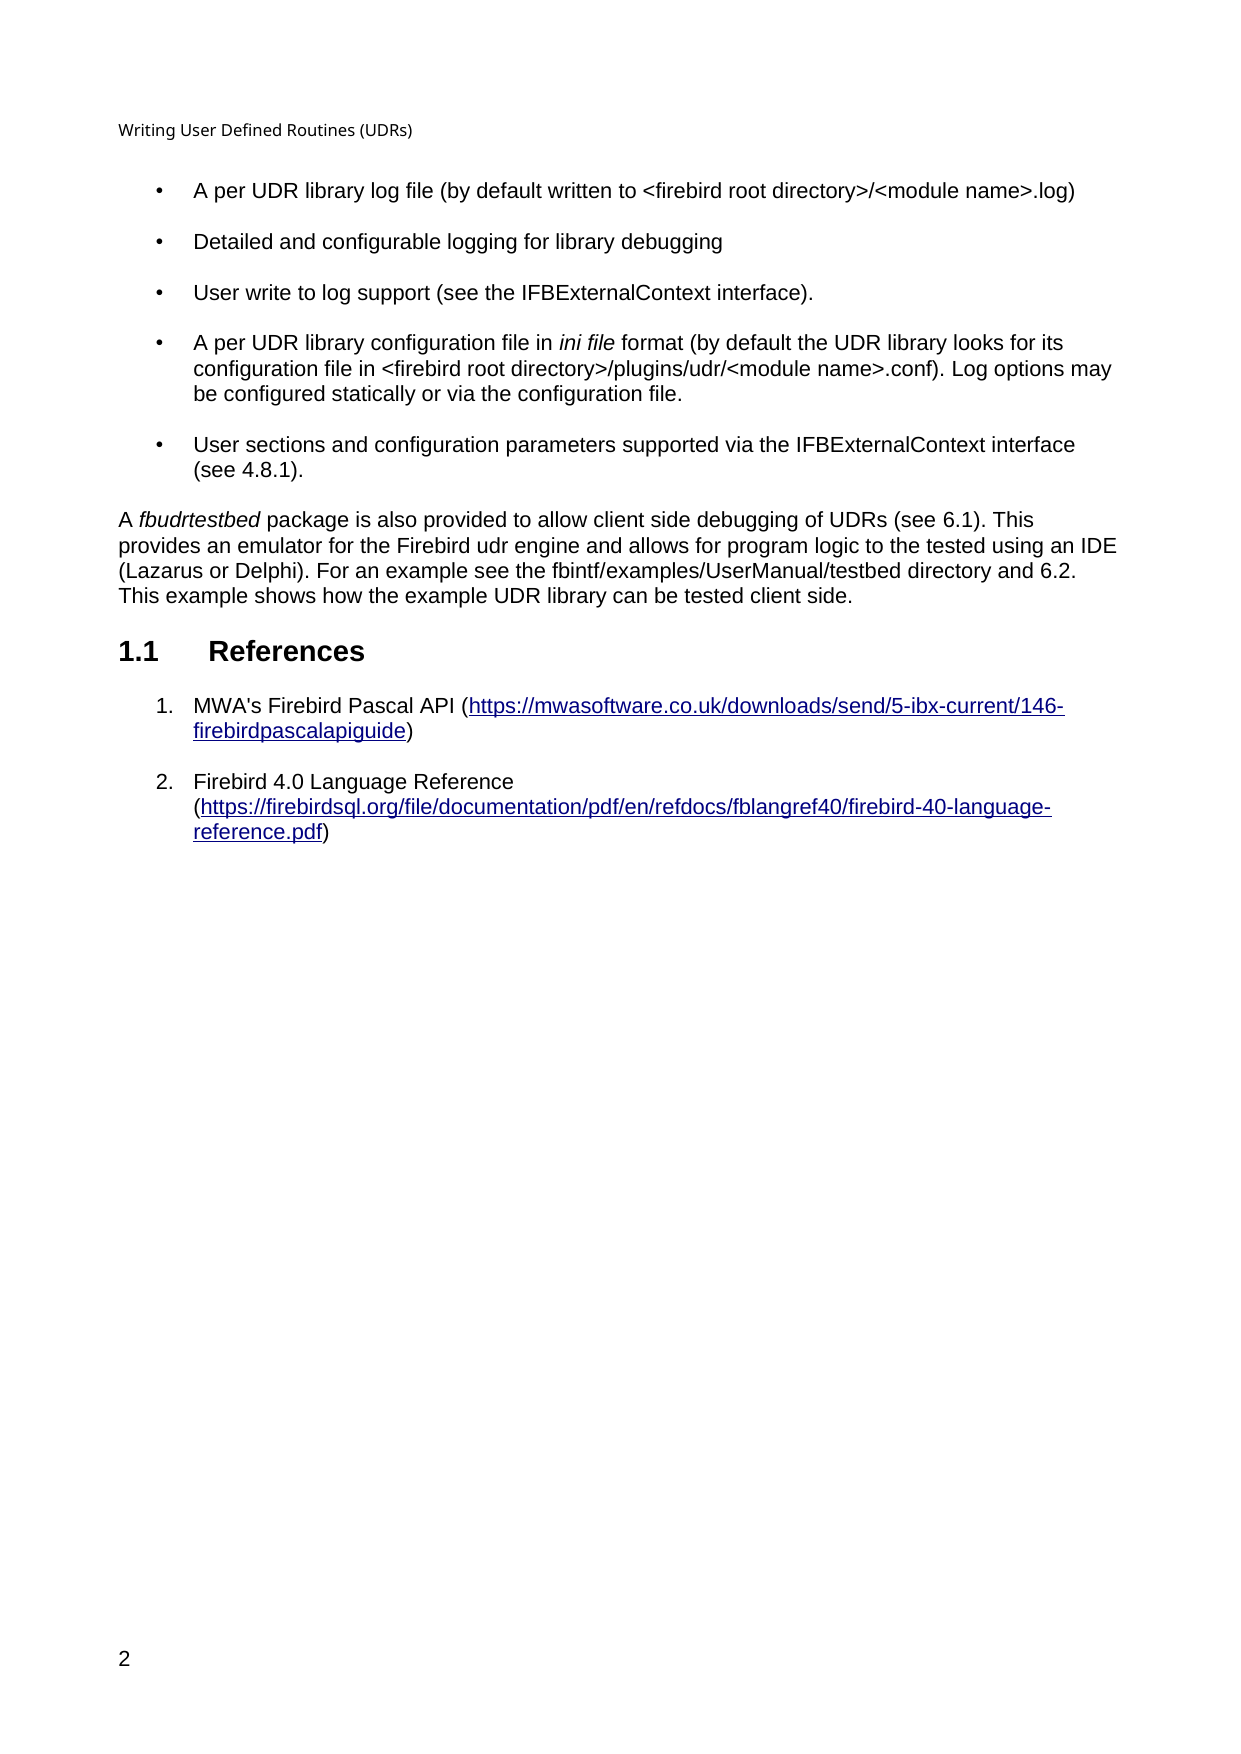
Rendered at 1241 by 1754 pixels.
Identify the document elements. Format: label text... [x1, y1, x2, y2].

list User sections and configuration parameters supported via the IFBExternalContext interface (see 4.8.1). [156, 431, 1122, 482]
list Firebird 4.0 Language Reference (https://firebirdsql.org/file/documentation/pdf/en/refdocs/fblangref40/firebird-40-language-reference.pdf) [156, 769, 1122, 844]
list A per UDR library configuration file in ini file format (by default the UDR library looks for its configuration file in <firebird root directory>/plugins/udr/<module name>.conf). Log options may be configured statically or via the configuration file. [156, 330, 1122, 406]
subtitle References [118, 634, 1122, 667]
list MWA's Firebird Pascal API (https://mwasoftware.co.uk/downloads/send/5-ibx-current/146-firebirdpascalapiguide) [156, 693, 1122, 743]
text A fbudrtestbed package is also provided to allow client side debugging of UDRs (see 6.1). This provides an emulator for the Firebird udr engine and allows for program logic to the tested using an IDE (Lazarus or Delphi). For an example see the fbintf/examples/UserManual/testbed directory and 6.2. This example shows how the example UDR library can be tested client side. [118, 507, 1122, 608]
list User write to log support (see the IFBExternalContext interface). [156, 279, 1122, 305]
list A per UDR library log file (by default written to <firebird root directory>/<module name>.log) [156, 178, 1122, 203]
list Detailed and configurable logging for library debugging [156, 229, 1122, 254]
